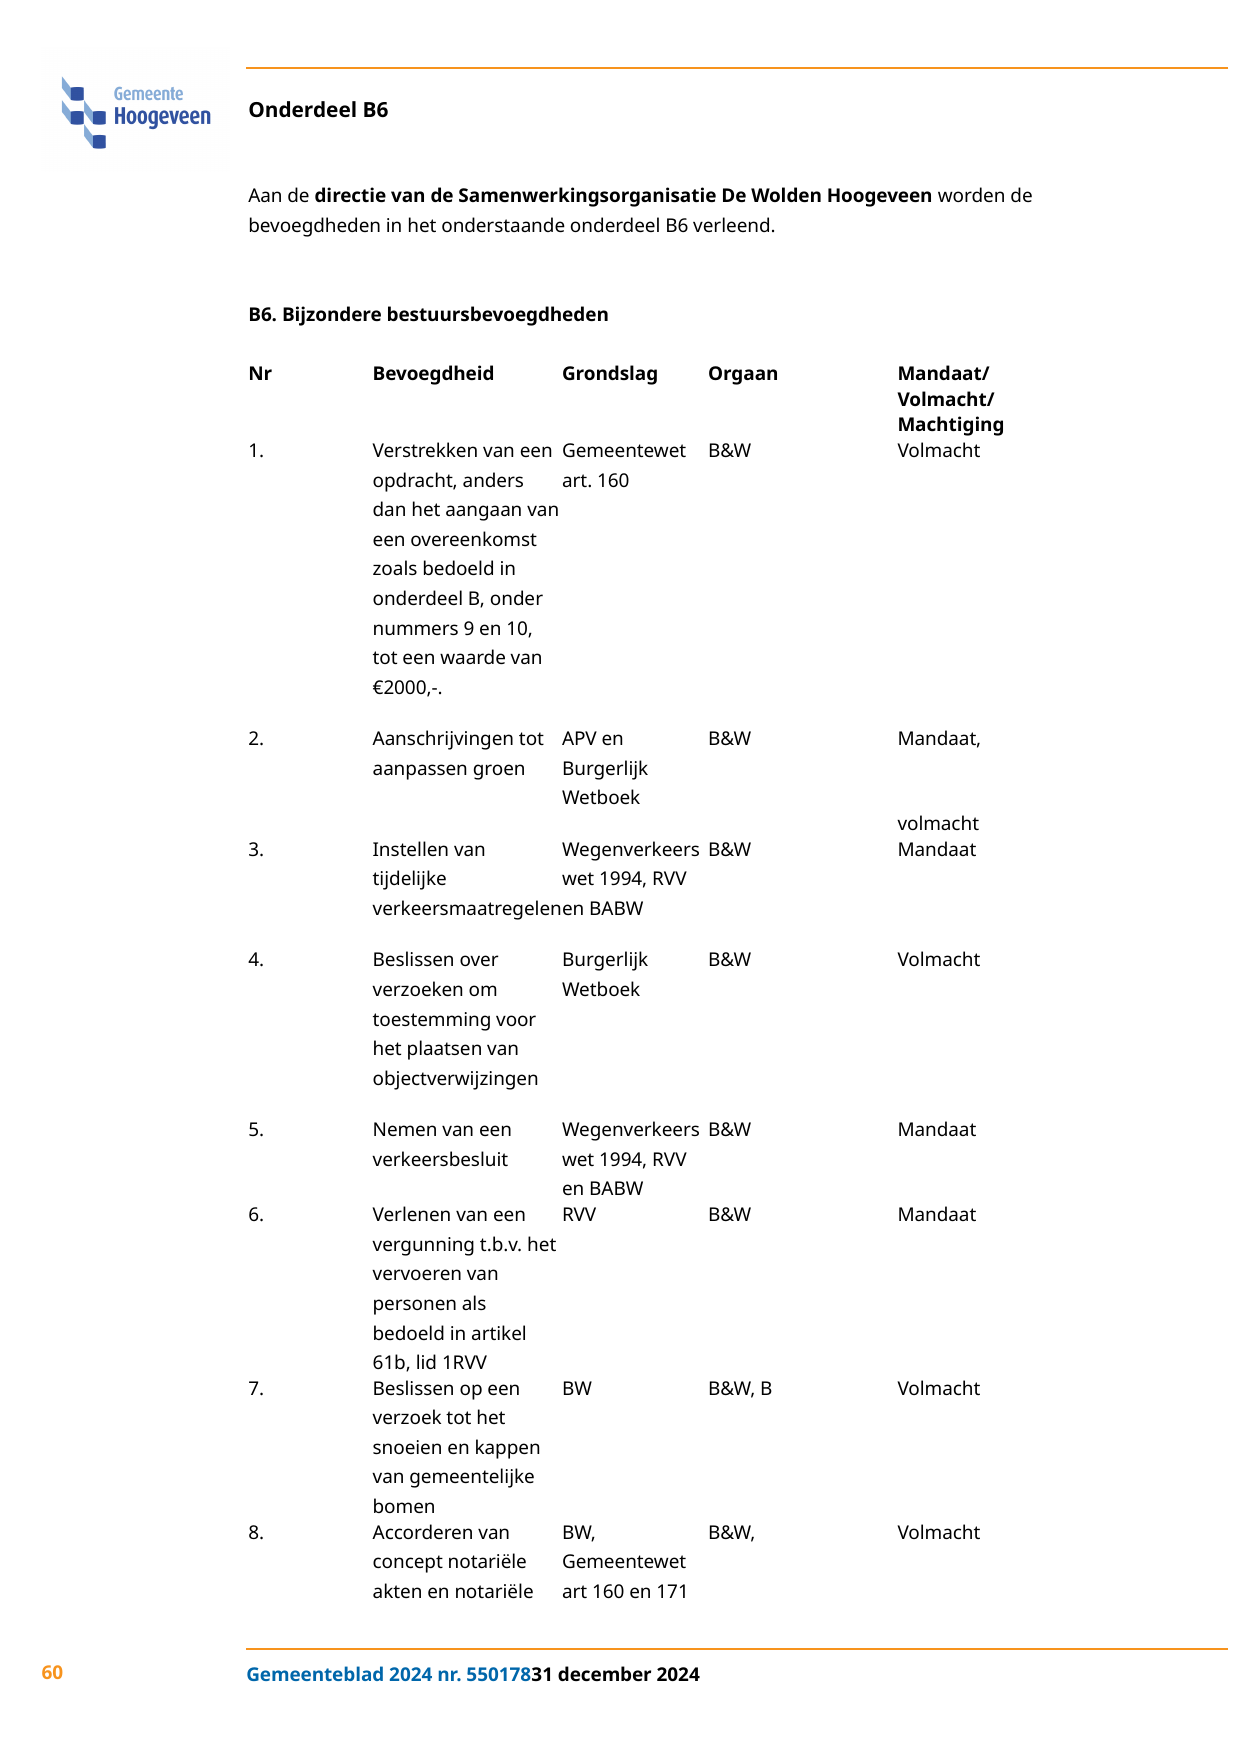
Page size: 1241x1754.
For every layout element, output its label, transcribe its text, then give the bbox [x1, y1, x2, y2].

table_cell [562, 412, 708, 437]
table_cell BW, Gemeentewet art 160 en 171 [562, 1519, 708, 1604]
table_cell [1027, 947, 1152, 1091]
table_header Bevoegdheid [373, 360, 562, 386]
table_cell [1027, 1375, 1152, 1519]
table_cell [708, 386, 897, 412]
table_cell Machtiging [897, 412, 1027, 437]
table_cell 6. [248, 1201, 372, 1375]
table_cell B&W [708, 1201, 897, 1375]
table_cell [562, 386, 708, 412]
table_header Grondslag [562, 360, 708, 386]
table_cell [1027, 810, 1152, 836]
table_cell [248, 921, 372, 947]
table_cell Verstrekken van een opdracht, anders dan het aangaan van een overeenkomst zoals bedoeld in onderdeel B, onder nummers 9 en 10, tot een waarde van €2000,-. [373, 437, 562, 700]
table_cell [248, 412, 372, 437]
table_cell [373, 810, 562, 836]
table_cell Mandaat [897, 836, 1027, 921]
table_cell B&W [708, 437, 897, 700]
table_cell Volmacht [897, 947, 1027, 1091]
text Aan de directie van de Samenwerkingsorganisatie De Wolden Hoogeveen worden de bevoegdheden in het onderstaande onderdeel B6 verleend. [248, 182, 1152, 238]
text Onderdeel B6 [248, 95, 1152, 123]
table_cell [373, 700, 562, 725]
table_cell [708, 1091, 897, 1116]
table_cell B&W [708, 1116, 897, 1201]
table_cell Volmacht/ [897, 386, 1027, 412]
table_cell Mandaat [897, 1201, 1027, 1375]
table_cell Verlenen van een vergunning t.b.v. het vervoeren van personen als bedoeld in artikel 61b, lid 1RVV [373, 1201, 562, 1375]
table_cell [562, 810, 708, 836]
table_cell [562, 921, 708, 947]
table_cell [897, 1091, 1027, 1116]
table_cell [1027, 921, 1152, 947]
table_cell [248, 810, 372, 836]
table_cell volmacht [897, 810, 1027, 836]
table_cell B&W [708, 947, 897, 1091]
table_cell RVV [562, 1201, 708, 1375]
table_cell APV en Burgerlijk Wetboek [562, 725, 708, 810]
text B6. Bijzondere bestuursbevoegdheden [248, 301, 1152, 327]
table_header Nr [248, 360, 372, 386]
table_cell [562, 1091, 708, 1116]
table_cell 7. [248, 1375, 372, 1519]
table_cell [1027, 1519, 1152, 1604]
table_cell BW [562, 1375, 708, 1519]
table_cell [897, 700, 1027, 725]
table_cell Nemen van een verkeersbesluit [373, 1116, 562, 1201]
table_cell 2. [248, 725, 372, 810]
table_cell 8. [248, 1519, 372, 1604]
table_cell [373, 386, 562, 412]
table_cell [248, 386, 372, 412]
table_cell B&W, B [708, 1375, 897, 1519]
table_cell B&W [708, 725, 897, 810]
table_cell [1027, 700, 1152, 725]
table_cell Instellen van tijdelijke verkeersmaatregelen [373, 836, 562, 921]
table_cell [373, 412, 562, 437]
picture [41, 47, 231, 172]
table_cell Gemeentewet art. 160 [562, 437, 708, 700]
table_cell Wegenverkeerswet 1994, RVV en BABW [562, 1116, 708, 1201]
table_cell [1027, 1116, 1152, 1201]
table_cell Volmacht [897, 437, 1027, 700]
table_cell [708, 810, 897, 836]
table_cell [708, 700, 897, 725]
table_cell Aanschrijvingen tot aanpassen groen [373, 725, 562, 810]
table_cell B&W, [708, 1519, 897, 1604]
table_cell [248, 1091, 372, 1116]
table_cell [1027, 1201, 1152, 1375]
table_cell [373, 921, 562, 947]
table_cell [562, 700, 708, 725]
table_cell B&W [708, 836, 897, 921]
table_cell [373, 1091, 562, 1116]
table_cell [897, 921, 1027, 947]
table_cell Volmacht [897, 1519, 1027, 1604]
table_cell Beslissen op een verzoek tot het snoeien en kappen van gemeentelijke bomen [373, 1375, 562, 1519]
table_cell Mandaat, [897, 725, 1027, 810]
table_cell Burgerlijk Wetboek [562, 947, 708, 1091]
table_cell 1. [248, 437, 372, 700]
table_cell [708, 921, 897, 947]
table_cell Mandaat [897, 1116, 1027, 1201]
table_cell Volmacht [897, 1375, 1027, 1519]
table_header Orgaan [708, 360, 897, 386]
table_cell [248, 700, 372, 725]
table_cell [1027, 1091, 1152, 1116]
table_cell 4. [248, 947, 372, 1091]
table_cell [1027, 836, 1152, 921]
table_cell Accorderen van concept notariële akten en notariële [373, 1519, 562, 1604]
table_cell 3. [248, 836, 372, 921]
table_cell 5. [248, 1116, 372, 1201]
table_header Mandaat/ [897, 360, 1027, 386]
table_cell [708, 412, 897, 437]
table_cell Wegenverkeerswet 1994, RVV en BABW [562, 836, 708, 921]
table_cell Beslissen over verzoeken om toestemming voor het plaatsen van objectverwijzingen [373, 947, 562, 1091]
table_cell [1027, 725, 1152, 810]
